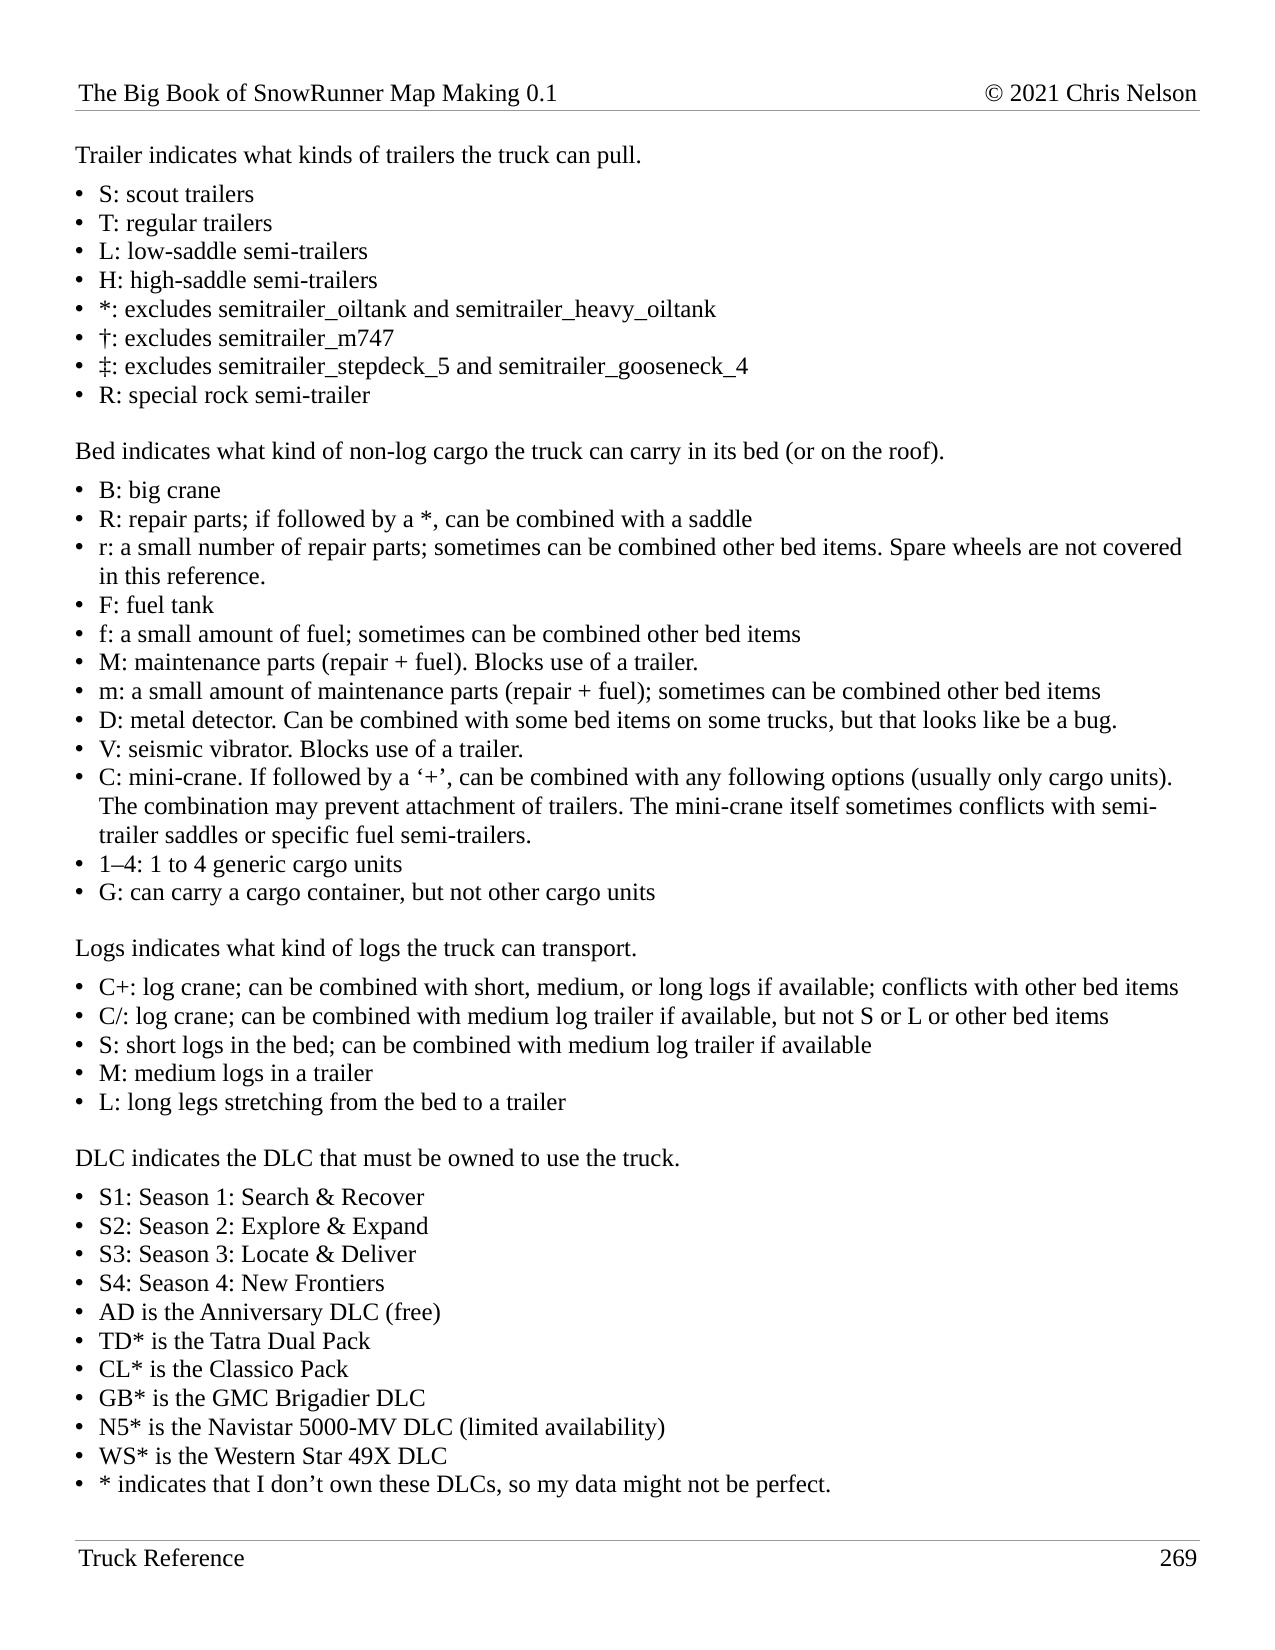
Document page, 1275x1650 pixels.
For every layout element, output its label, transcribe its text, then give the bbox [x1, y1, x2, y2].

list 1–4: 1 to 4 generic cargo units [75, 849, 1200, 877]
list F: fuel tank [75, 590, 1200, 619]
list V: seismic vibrator. Blocks use of a trailer. [75, 734, 1200, 762]
list S: scout trailers [75, 179, 1200, 208]
list * indicates that I don’t own these DLCs, so my data might not be perfect. [75, 1469, 1200, 1498]
list f: a small amount of fuel; sometimes can be combined other bed items [75, 619, 1200, 647]
list ‡: excludes semitrailer_stepdeck_5 and semitrailer_gooseneck_4 [75, 351, 1200, 380]
list H: high-saddle semi-trailers [75, 265, 1200, 294]
list R: repair parts; if followed by a *, can be combined with a saddle [75, 504, 1200, 532]
subtitle Bed indicates what kind of non-log cargo the truck can carry in its bed (or on the roof). [75, 436, 1200, 465]
list G: can carry a cargo container, but not other cargo units [75, 877, 1200, 906]
list *: excludes semitrailer_oiltank and semitrailer_heavy_oiltank [75, 294, 1200, 323]
list r: a small number of repair parts; sometimes can be combined other bed items. Spare wheels are not covered in this reference. [75, 532, 1200, 590]
list D: metal detector. Can be combined with some bed items on some trucks, but that looks like be a bug. [75, 705, 1200, 734]
list WS* is the Western Star 49X DLC [75, 1441, 1200, 1469]
list S4: Season 4: New Frontiers [75, 1268, 1200, 1297]
list M: medium logs in a trailer [75, 1058, 1200, 1087]
list N5* is the Navistar 5000-MV DLC (limited availability) [75, 1412, 1200, 1441]
list TD* is the Tatra Dual Pack [75, 1326, 1200, 1354]
list CL* is the Classico Pack [75, 1354, 1200, 1383]
list S1: Season 1: Search & Recover [75, 1182, 1200, 1211]
subtitle Logs indicates what kind of logs the truck can transport. [75, 933, 1200, 962]
list L: low-saddle semi-trailers [75, 236, 1200, 265]
list AD is the Anniversary DLC (free) [75, 1297, 1200, 1326]
list S3: Season 3: Locate & Deliver [75, 1239, 1200, 1268]
list m: a small amount of maintenance parts (repair + fuel); sometimes can be combined other bed items [75, 676, 1200, 705]
list S2: Season 2: Explore & Expand [75, 1211, 1200, 1239]
list C/: log crane; can be combined with medium log trailer if available, but not S or L or other bed items [75, 1001, 1200, 1030]
subtitle DLC indicates the DLC that must be owned to use the truck. [75, 1143, 1200, 1172]
subtitle Trailer indicates what kinds of trailers the truck can pull. [75, 140, 1200, 169]
list B: big crane [75, 475, 1200, 504]
list C+: log crane; can be combined with short, medium, or long logs if available; conflicts with other bed items [75, 972, 1200, 1001]
list C: mini-crane. If followed by a ‘+’, can be combined with any following options (usually only cargo units). The combination may prevent attachment of trailers. The mini-crane itself sometimes conflicts with semi-trailer saddles or specific fuel semi-trailers. [75, 762, 1200, 849]
list T: regular trailers [75, 208, 1200, 236]
list S: short logs in the bed; can be combined with medium log trailer if available [75, 1030, 1200, 1058]
list R: special rock semi-trailer [75, 380, 1200, 409]
list GB* is the GMC Brigadier DLC [75, 1383, 1200, 1412]
list M: maintenance parts (repair + fuel). Blocks use of a trailer. [75, 647, 1200, 676]
list †: excludes semitrailer_m747 [75, 323, 1200, 351]
list L: long legs stretching from the bed to a trailer [75, 1087, 1200, 1116]
